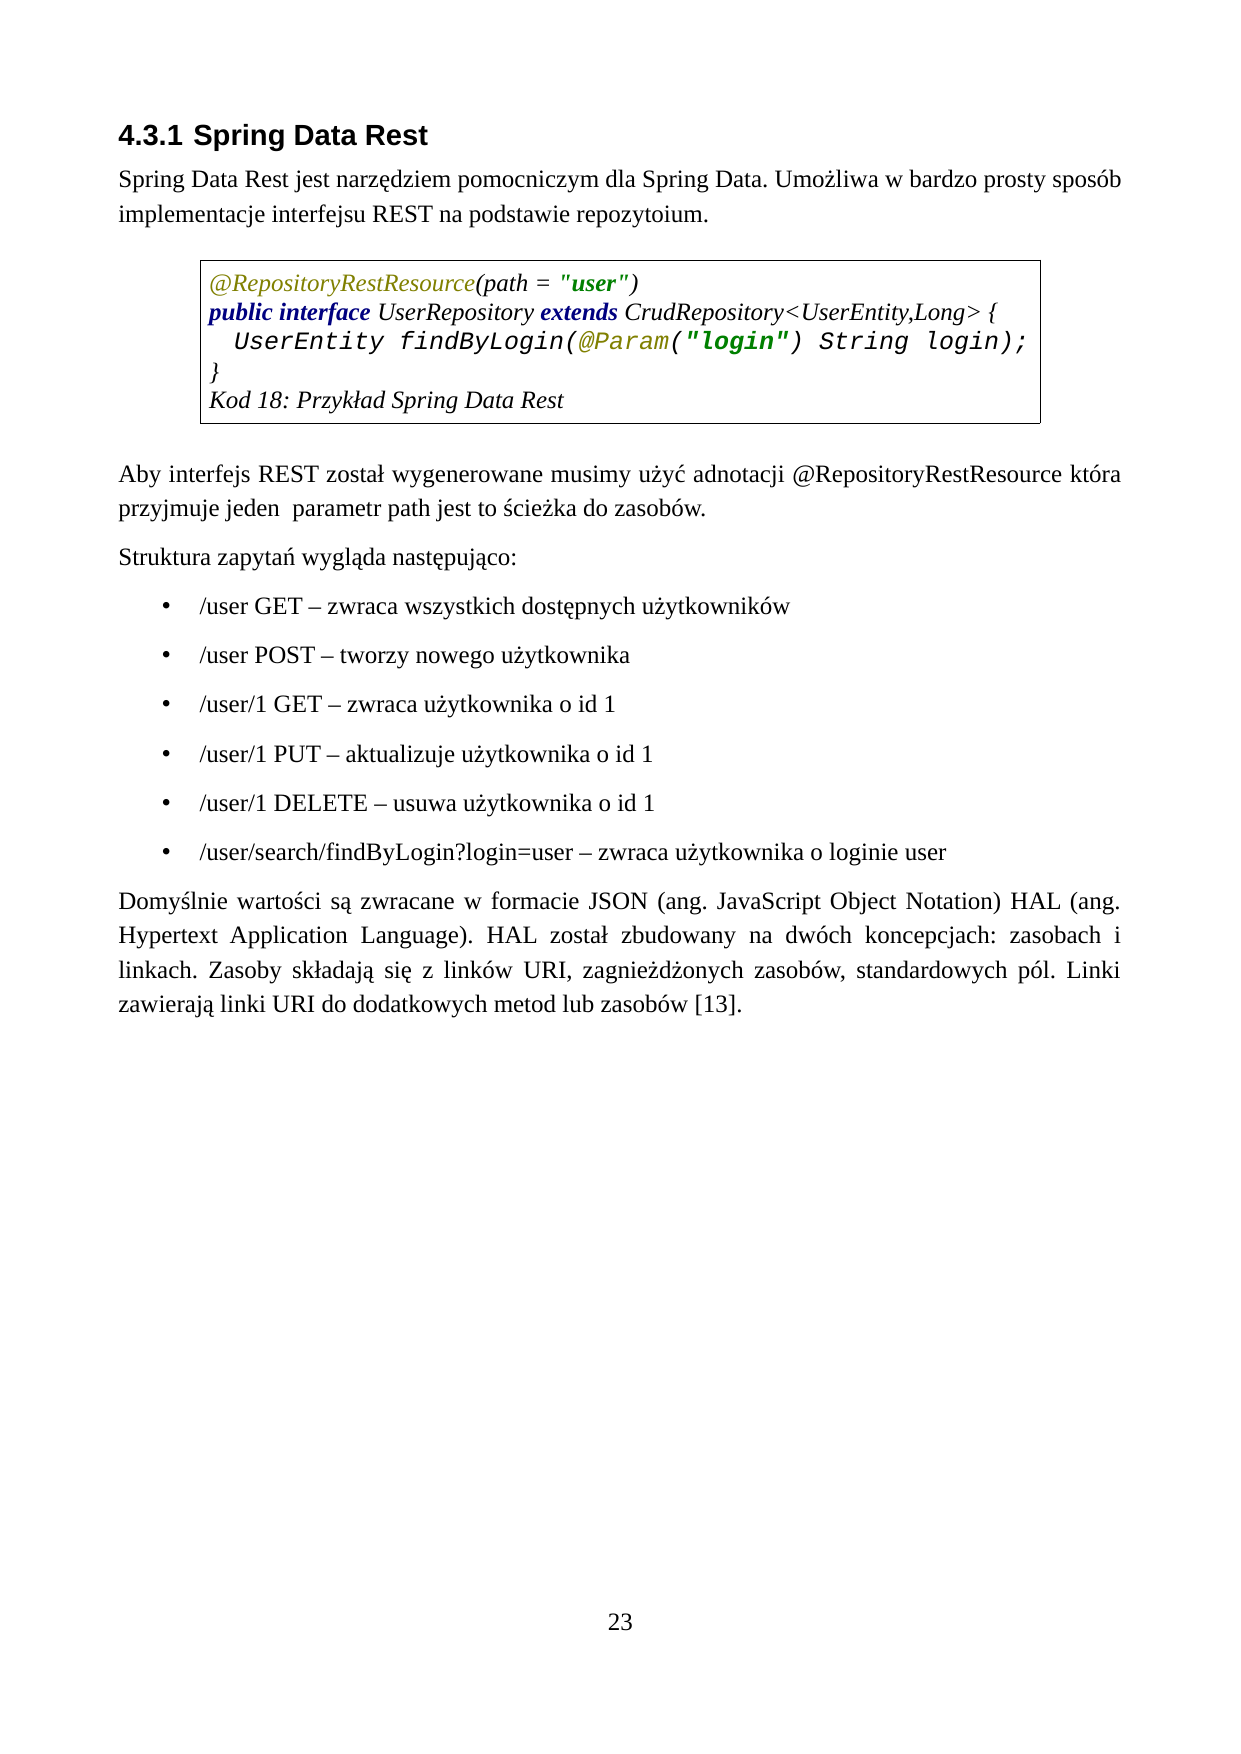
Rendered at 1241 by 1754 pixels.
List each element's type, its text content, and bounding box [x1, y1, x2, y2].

subtitle Spring Data Rest [118, 118, 1122, 152]
list /user/1 GET – zwraca użytkownika o id 1 [162, 689, 1122, 718]
text UserEntity findByLogin(@Param("login") String login); [209, 326, 1031, 357]
text } [209, 357, 1031, 386]
text Struktura zapytań wygląda następująco: [118, 542, 1122, 571]
list /user GET – zwraca wszystkich dostępnych użytkowników [162, 591, 1122, 620]
text Spring Data Rest jest narzędziem pomocniczym dla Spring Data. Umożliwa w bardzo prosty sposób implementacje interfejsu REST na podstawie repozytoium. [118, 164, 1122, 227]
text Kod 18: Przykład Spring Data Rest [209, 386, 1031, 414]
list /user/1 DELETE – usuwa użytkownika o id 1 [162, 788, 1122, 816]
text public interface UserRepository extends CrudRepository<UserEntity,Long> { [209, 297, 1031, 326]
list /user POST – tworzy nowego użytkownika [162, 641, 1122, 669]
list /user/1 PUT – aktualizuje użytkownika o id 1 [162, 739, 1122, 767]
text Aby interfejs REST został wygenerowane musimy użyć adnotacji @RepositoryRestResource która przyjmuje jeden parametr path jest to ścieżka do zasobów. [118, 459, 1122, 522]
text @RepositoryRestResource(path = "user") [209, 268, 1031, 297]
text Domyślnie wartości są zwracane w formacie JSON (ang. JavaScript Object Notation) HAL (ang. Hypertext Application Language). HAL został zbudowany na dwóch koncepcjach: zasobach i linkach. Zasoby składają się z linków URI, zagnieżdżonych zasobów, standardowych pól. Linki zawierają linki URI do dodatkowych metod lub zasobów [13]. [118, 886, 1122, 1018]
list /user/search/findByLogin?login=user – zwraca użytkownika o loginie user [162, 837, 1122, 866]
